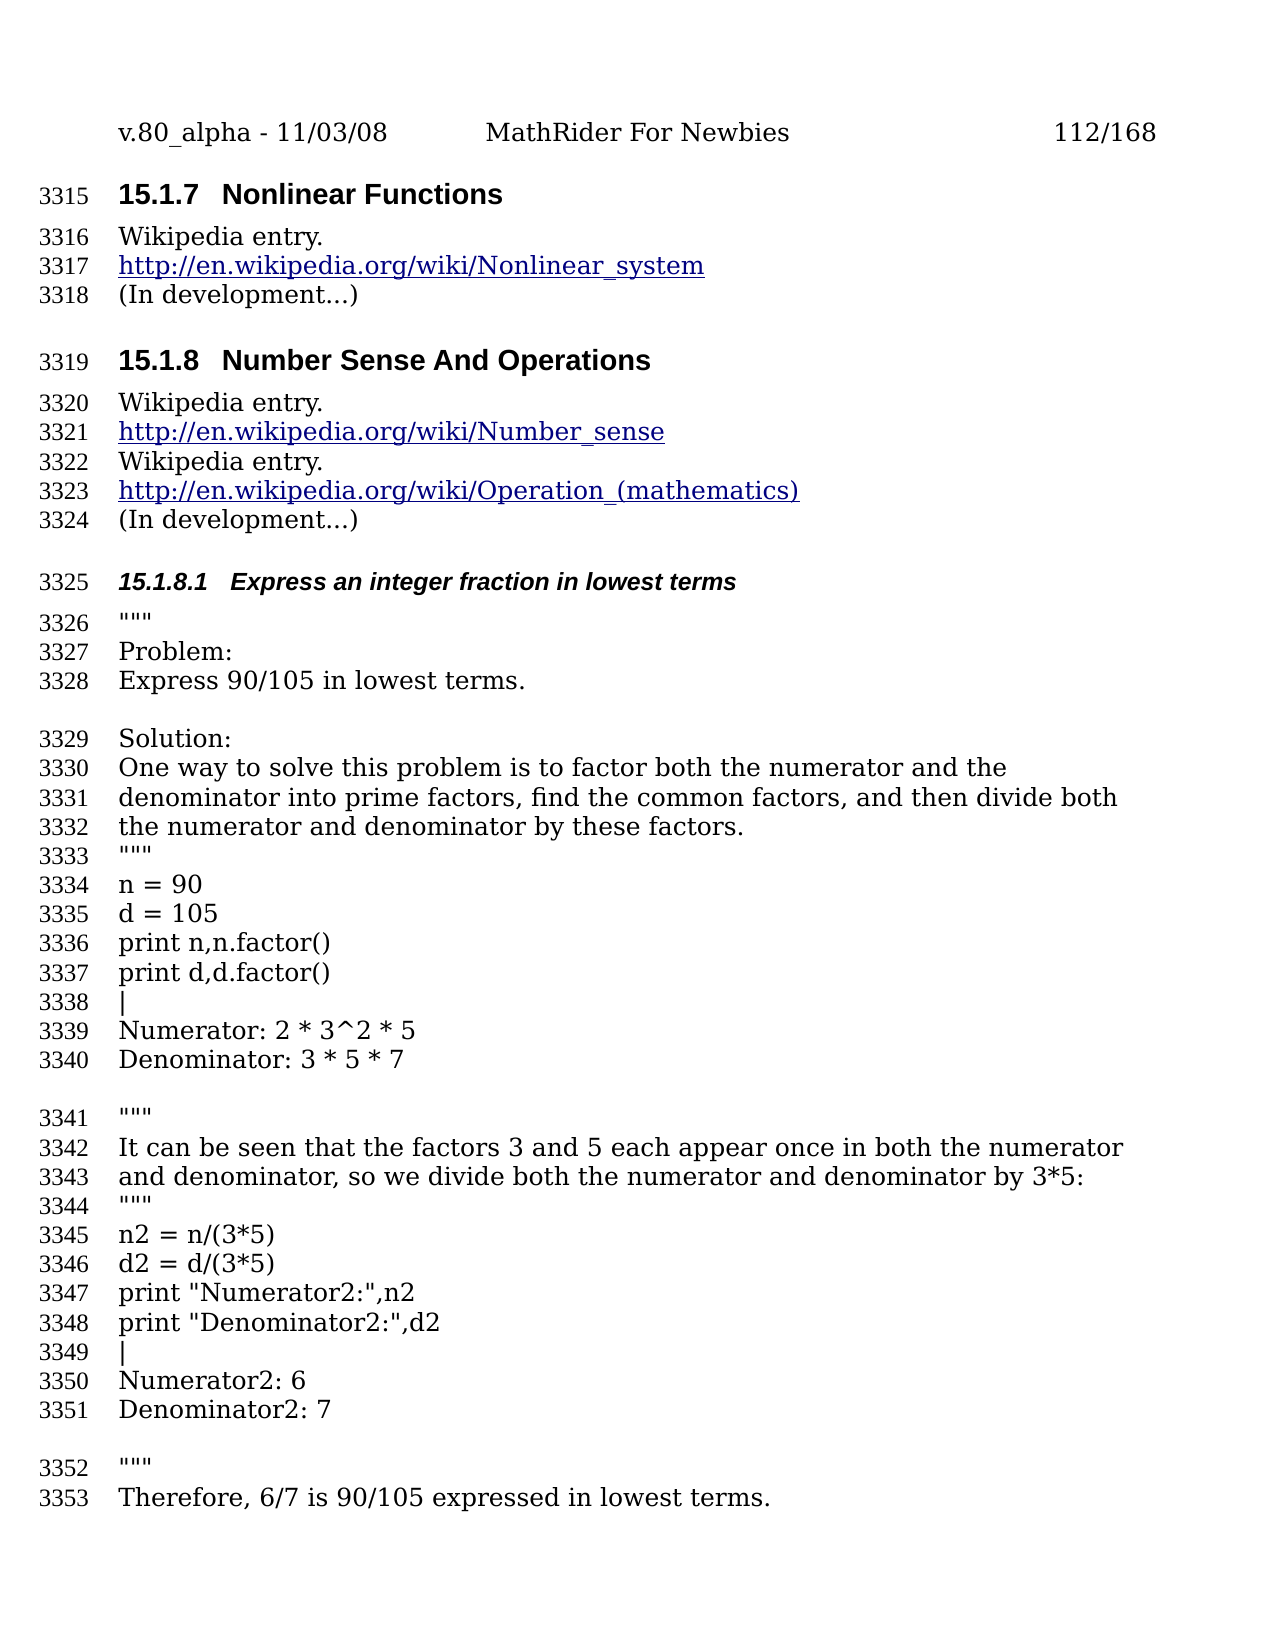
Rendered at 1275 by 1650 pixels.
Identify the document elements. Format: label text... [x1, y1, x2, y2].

text """ [118, 841, 1157, 870]
text http://en.wikipedia.org/wiki/Nonlinear_system [118, 251, 1157, 281]
text """ [118, 608, 1157, 637]
text | [118, 987, 1157, 1016]
text """ [118, 1103, 1157, 1133]
subtitle Nonlinear Functions [118, 177, 1157, 210]
text n2 = n/(3*5) [118, 1220, 1157, 1249]
text Numerator: 2 * 3^2 * 5 [118, 1016, 1157, 1045]
text print "Numerator2:",n2 [118, 1278, 1157, 1308]
text (In development...) [118, 505, 1157, 534]
text print n,n.factor() [118, 928, 1157, 958]
text Numerator2: 6 [118, 1366, 1157, 1395]
text print d,d.factor() [118, 958, 1157, 987]
subtitle Number Sense And Operations [118, 343, 1157, 376]
text Wikipedia entry. [118, 222, 1157, 251]
text (In development...) [118, 281, 1157, 310]
text Express 90/105 in lowest terms. [118, 666, 1157, 695]
text http://en.wikipedia.org/wiki/Number_sense [118, 417, 1157, 447]
text Therefore, 6/7 is 90/105 expressed in lowest terms. [118, 1483, 1157, 1512]
text It can be seen that the factors 3 and 5 each appear once in both the numerator and denominator, so we divide both the numerator and denominator by 3*5: [118, 1133, 1157, 1191]
text print "Denominator2:",d2 [118, 1308, 1157, 1337]
text | [118, 1337, 1157, 1366]
text n = 90 [118, 870, 1157, 899]
text Solution: [118, 724, 1157, 753]
text http://en.wikipedia.org/wiki/Operation_(mathematics) [118, 476, 1157, 505]
text Problem: [118, 637, 1157, 666]
text Denominator2: 7 [118, 1395, 1157, 1424]
text Wikipedia entry. [118, 388, 1157, 417]
text """ [118, 1453, 1157, 1483]
text """ [118, 1191, 1157, 1220]
subtitle Express an integer fraction in lowest terms [118, 567, 1157, 596]
text One way to solve this problem is to factor both the numerator and the denominator into prime factors, find the common factors, and then divide both the numerator and denominator by these factors. [118, 753, 1157, 841]
text d = 105 [118, 899, 1157, 928]
text Wikipedia entry. [118, 447, 1157, 476]
text d2 = d/(3*5) [118, 1249, 1157, 1278]
text Denominator: 3 * 5 * 7 [118, 1045, 1157, 1074]
